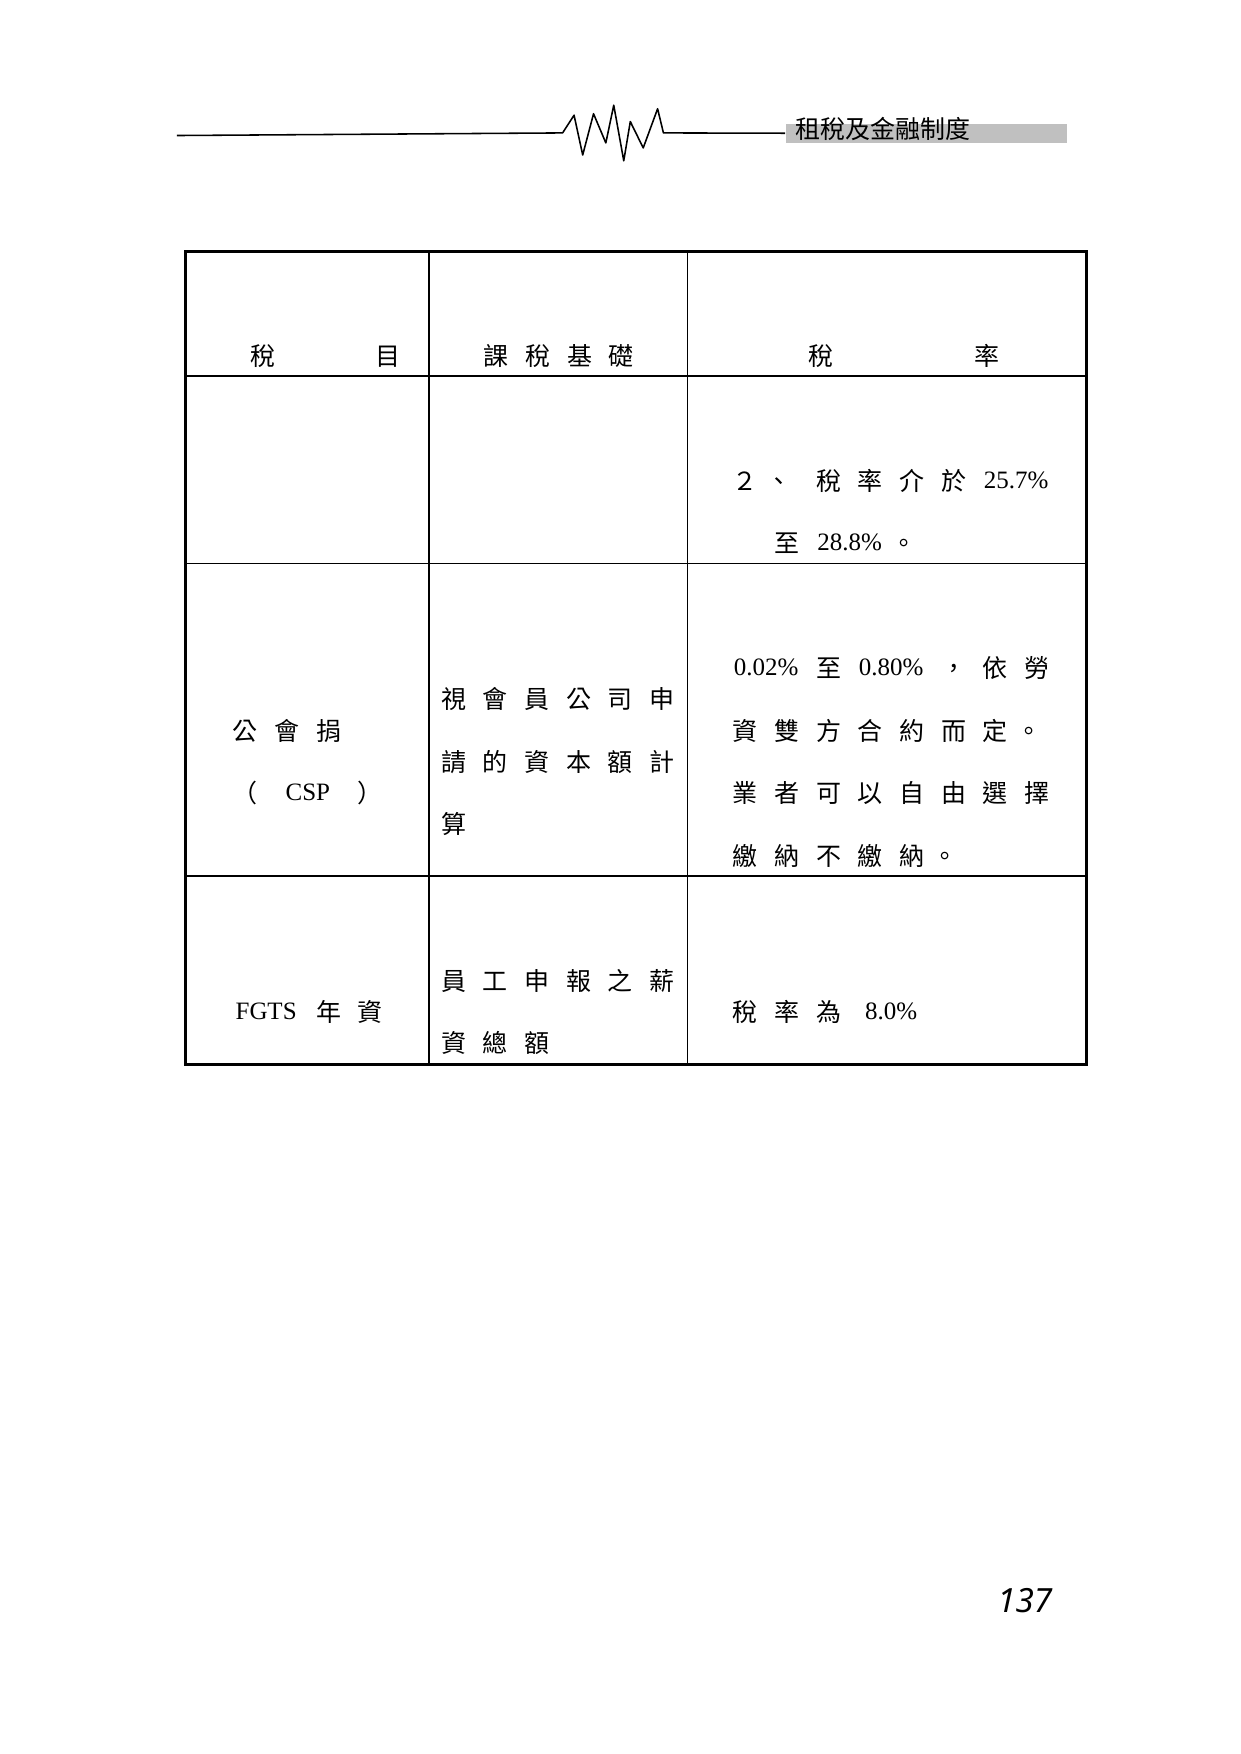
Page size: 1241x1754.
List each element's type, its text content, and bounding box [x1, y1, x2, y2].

table_cell FGTS年資 [187, 877, 428, 1063]
table_cell 稅率為8.0% [688, 877, 1085, 1063]
table_header 稅 目 [187, 253, 428, 375]
table_header 稅 率 [688, 253, 1085, 375]
table_cell [430, 377, 687, 563]
table_cell ２、稅率介於25.7%至28.8%。 [688, 377, 1085, 563]
table_header 課稅基礎 [430, 253, 687, 375]
table_cell 0.02%至0.80%，依勞資雙方合約而定。業者可以自由選擇繳納不繳納。 [688, 564, 1085, 875]
table_cell 員工申報之薪資總額 [430, 877, 687, 1063]
table_cell 視會員公司申請的資本額計算 [430, 564, 687, 875]
table_cell [187, 377, 428, 563]
table_cell 公會捐（CSP） [187, 564, 428, 875]
